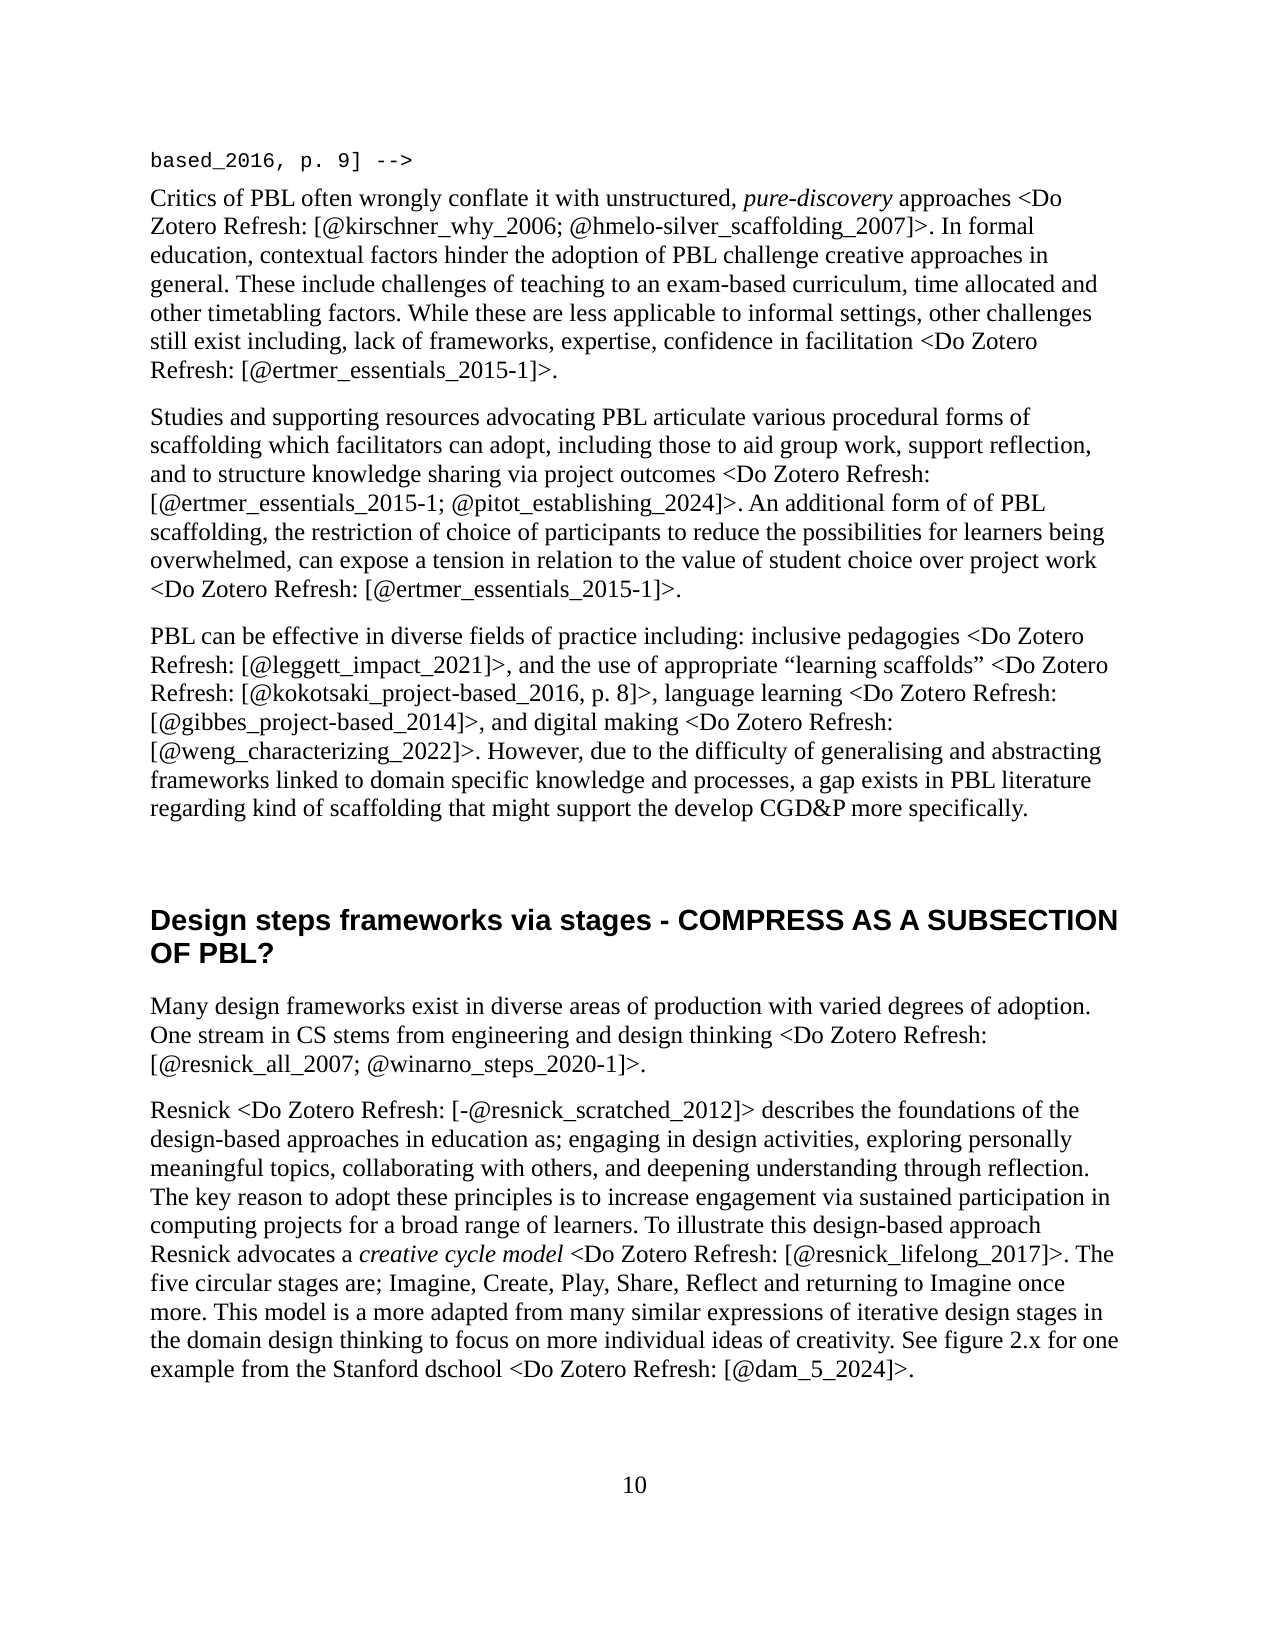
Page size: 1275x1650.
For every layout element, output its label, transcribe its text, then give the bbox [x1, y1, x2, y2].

text Studies and supporting resources advocating PBL articulate various procedural forms of scaffolding which facilitators can adopt, including those to aid group work, support reflection, and to structure knowledge sharing via project outcomes <Do Zotero Refresh: [@ertmer_essentials_2015-1; @pitot_establishing_2024]>. An additional form of of PBL scaffolding, the restriction of choice of participants to reduce the possibilities for learners being overwhelmed, can expose a tension in relation to the value of student choice over project work <Do Zotero Refresh: [@ertmer_essentials_2015-1]>. [150, 402, 1125, 603]
text PBL can be effective in diverse fields of practice including: inclusive pedagogies <Do Zotero Refresh: [@leggett_impact_2021]>, and the use of appropriate “learning scaffolds” <Do Zotero Refresh: [@kokotsaki_project-based_2016, p. 8]>, language learning <Do Zotero Refresh: [@gibbes_project-based_2014]>, and digital making <Do Zotero Refresh: [@weng_characterizing_2022]>. However, due to the difficulty of generalising and abstracting frameworks linked to domain specific knowledge and processes, a gap exists in PBL literature regarding kind of scaffolding that might support the develop CGD&P more specifically. [150, 621, 1125, 822]
subtitle Design steps frameworks via stages - COMPRESS AS A SUBSECTION OF PBL? [150, 903, 1125, 970]
text Resnick <Do Zotero Refresh: [-@resnick_scratched_2012]> describes the foundations of the design-based approaches in education as; engaging in design activities, exploring personally meaningful topics, collaborating with others, and deepening understanding through reflection. The key reason to adopt these principles is to increase engagement via sustained participation in computing projects for a broad range of learners. To illustrate this design-based approach Resnick advocates a creative cycle model <Do Zotero Refresh: [@resnick_lifelong_2017]>. The five circular stages are; Imagine, Create, Play, Share, Reflect and returning to Imagine once more. This model is a more adapted from many similar expressions of iterative design stages in the domain design thinking to focus on more individual ideas of creativity. See figure 2.x for one example from the Stanford dschool <Do Zotero Refresh: [@dam_5_2024]>. [150, 1096, 1125, 1383]
text based_2016, p. 9] --> [150, 150, 1125, 174]
text Many design frameworks exist in diverse areas of production with varied degrees of adoption. One stream in CS stems from engineering and design thinking <Do Zotero Refresh: [@resnick_all_2007; @winarno_steps_2020-1]>. [150, 991, 1125, 1078]
text Critics of PBL often wrongly conflate it with unstructured, pure-discovery approaches <Do Zotero Refresh: [@kirschner_why_2006; @hmelo-silver_scaffolding_2007]>. In formal education, contextual factors hinder the adoption of PBL challenge creative approaches in general. These include challenges of teaching to an exam-based curriculum, time allocated and other timetabling factors. While these are less applicable to informal settings, other challenges still exist including, lack of frameworks, expertise, confidence in facilitation <Do Zotero Refresh: [@ertmer_essentials_2015-1]>. [150, 183, 1125, 384]
